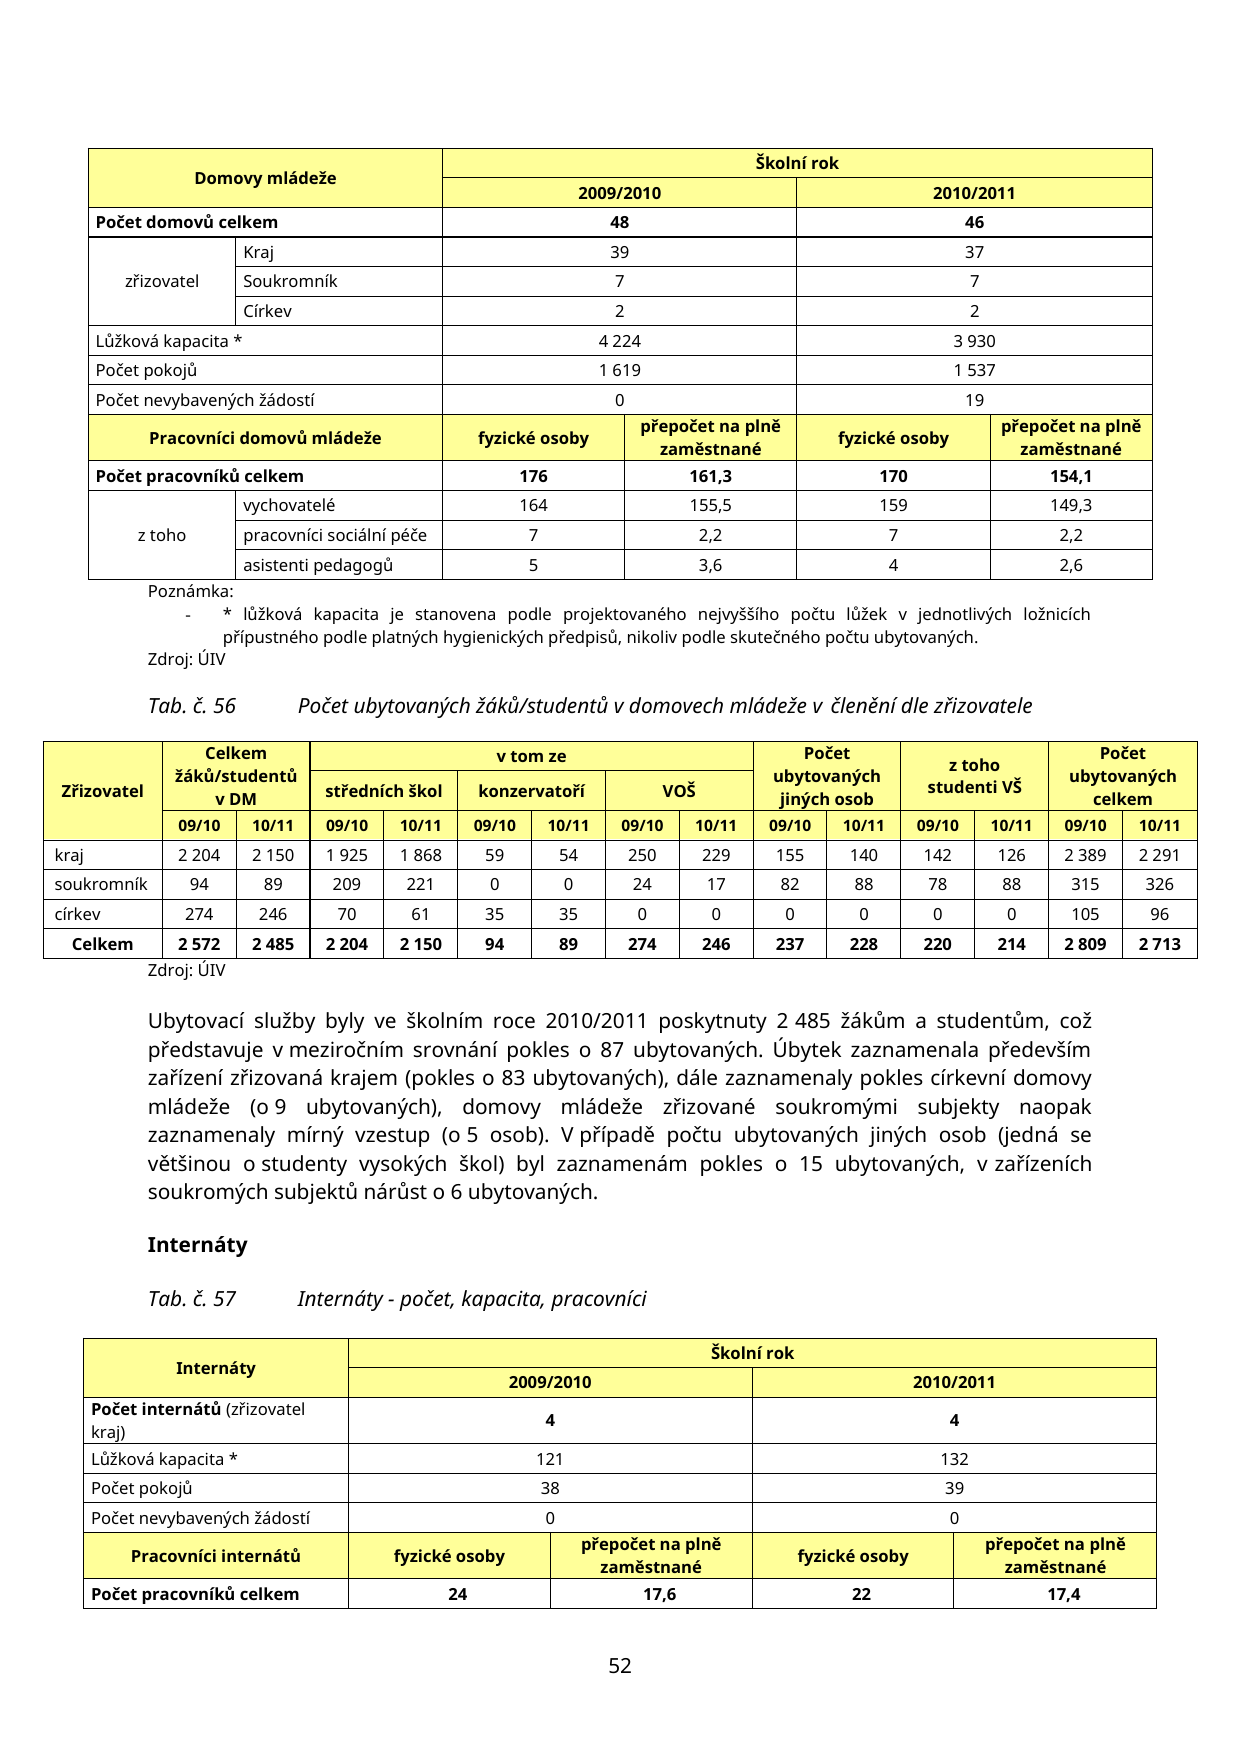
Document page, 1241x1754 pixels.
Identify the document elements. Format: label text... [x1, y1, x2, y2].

table_cell fyzické osoby [753, 1533, 953, 1578]
table_cell Lůžková kapacita * [84, 1444, 348, 1473]
table_cell 17,6 [551, 1579, 752, 1608]
table_cell 48 [443, 208, 796, 236]
list * lůžková kapacita je stanovena podle projektovaného nejvyššího počtu lůžek v jednotlivých ložnicích přípustného podle platných hygienických předpisů, nikoliv podle skutečného počtu ubytovaných. [185, 602, 1092, 648]
table_cell 1 619 [443, 356, 796, 384]
table_cell 0 [680, 900, 753, 928]
table_cell 82 [754, 870, 826, 899]
table_cell 2 204 [163, 841, 236, 869]
table_cell Kraj [236, 238, 442, 266]
table_cell 1 925 [311, 841, 383, 869]
table_cell 10/11 [384, 811, 457, 839]
table_cell 10/11 [532, 811, 605, 839]
table_cell 09/10 [458, 811, 531, 839]
table_cell 3 930 [797, 326, 1152, 355]
table_cell 326 [1123, 870, 1197, 899]
table_cell 09/10 [754, 811, 826, 839]
table_cell Církev [236, 297, 442, 325]
table_cell 0 [606, 900, 679, 928]
table_cell Počet nevybavených žádostí [89, 385, 442, 414]
table_cell 54 [532, 841, 605, 869]
table_cell 19 [797, 385, 1152, 414]
table_header Domovy mládeže [89, 149, 442, 207]
table_cell 24 [349, 1579, 550, 1608]
table_cell 5 [443, 550, 624, 579]
table_cell Pracovníci internátů [84, 1533, 348, 1578]
table_cell 2,2 [991, 521, 1152, 549]
table_header Počet ubytovaných celkem [1049, 742, 1197, 810]
table_cell 220 [901, 929, 974, 958]
table_cell 10/11 [237, 811, 309, 839]
table_cell 221 [384, 870, 457, 899]
table_cell 4 [797, 550, 990, 579]
table_cell Počet pokojů [89, 356, 442, 384]
table_cell 164 [443, 491, 624, 519]
table_cell 94 [163, 870, 236, 899]
table_cell 4 [753, 1398, 1156, 1443]
table_cell 0 [458, 870, 531, 899]
table_cell 09/10 [311, 811, 383, 839]
table_cell 89 [532, 929, 605, 958]
table_cell 229 [680, 841, 753, 869]
table_cell 274 [163, 900, 236, 928]
table_cell 09/10 [606, 811, 679, 839]
table_cell středních škol [311, 771, 457, 810]
text Poznámka: [148, 580, 1092, 602]
table_cell 35 [458, 900, 531, 928]
table_cell 2010/2011 [753, 1368, 1156, 1397]
table_cell 88 [975, 870, 1048, 899]
table_cell 155,5 [625, 491, 796, 519]
table_cell 155 [754, 841, 826, 869]
table_cell 126 [975, 841, 1048, 869]
table_cell 154,1 [991, 461, 1152, 490]
table_cell kraj [44, 841, 162, 869]
table_cell přepočet na plně zaměstnané [551, 1533, 752, 1578]
table_cell 10/11 [975, 811, 1048, 839]
table_cell 09/10 [1049, 811, 1122, 839]
table_cell 09/10 [163, 811, 236, 839]
table_cell 2010/2011 [797, 178, 1152, 207]
table_cell 4 [349, 1398, 752, 1443]
table_cell 149,3 [991, 491, 1152, 519]
text Ubytovací služby byly ve školním roce 2010/2011 poskytnuty 2 485 žákům a studentům, což představuje v meziročním srovnání pokles o 87 ubytovaných. Úbytek zaznamenala především zařízení zřizovaná krajem (pokles o 83 ubytovaných), dále zaznamenaly pokles církevní domovy mládeže (o 9 ubytovaných), domovy mládeže zřizované soukromými subjekty naopak zaznamenaly mírný vzestup (o 5 osob). V případě počtu ubytovaných jiných osob (jedná se většinou o studenty vysokých škol) byl zaznamenám pokles o 15 ubytovaných, v zařízeních soukromých subjektů nárůst o 6 ubytovaných. [148, 1007, 1092, 1206]
text Zdroj: ÚIV [148, 959, 1092, 982]
table_cell Počet pracovníků celkem [89, 461, 442, 490]
table_cell 94 [458, 929, 531, 958]
table_cell Počet nevybavených žádostí [84, 1503, 348, 1532]
table_cell Pracovníci domovů mládeže [89, 415, 442, 460]
table_cell 2,2 [625, 521, 796, 549]
table_cell 7 [443, 521, 624, 549]
table_cell 88 [827, 870, 900, 899]
table_cell fyzické osoby [443, 415, 624, 460]
table_header Internáty [84, 1339, 348, 1397]
text Internáty [148, 1231, 1092, 1259]
table_cell konzervatoří [458, 771, 605, 810]
table_cell přepočet na plně zaměstnané [991, 415, 1152, 460]
table_cell 39 [753, 1474, 1156, 1502]
table_header Školní rok [349, 1339, 1156, 1367]
table_cell Počet pracovníků celkem [84, 1579, 348, 1608]
table_cell 2,6 [991, 550, 1152, 579]
table_cell 121 [349, 1444, 752, 1473]
table_header Školní rok [443, 149, 1152, 177]
table_cell 228 [827, 929, 900, 958]
table_cell 38 [349, 1474, 752, 1502]
table_cell 237 [754, 929, 826, 958]
table_cell 0 [753, 1503, 1156, 1532]
table_cell z toho [89, 491, 235, 579]
table_cell přepočet na plně zaměstnané [625, 415, 796, 460]
table_cell 170 [797, 461, 990, 490]
table_cell 0 [754, 900, 826, 928]
table_cell 315 [1049, 870, 1122, 899]
list Počet ubytovaných žáků/studentů v domovech mládeže v členění dle zřizovatele [148, 691, 1092, 720]
table_cell 2 204 [311, 929, 383, 958]
table_cell 0 [975, 900, 1048, 928]
table_cell 105 [1049, 900, 1122, 928]
table_cell 2 713 [1123, 929, 1197, 958]
table_cell pracovníci sociální péče [236, 521, 442, 549]
table_cell 10/11 [827, 811, 900, 839]
table_cell fyzické osoby [797, 415, 990, 460]
list Internáty - počet, kapacita, pracovníci [148, 1284, 1092, 1312]
table_cell 39 [443, 238, 796, 266]
table_cell 89 [237, 870, 309, 899]
table_header Počet ubytovaných jiných osob [754, 742, 900, 810]
table_cell 140 [827, 841, 900, 869]
table_cell 7 [797, 267, 1152, 296]
table_cell 1 537 [797, 356, 1152, 384]
table_header z toho studenti VŠ [901, 742, 1048, 810]
table_cell 10/11 [1123, 811, 1197, 839]
table_cell 214 [975, 929, 1048, 958]
table_cell 96 [1123, 900, 1197, 928]
table_cell 35 [532, 900, 605, 928]
table_cell 2 389 [1049, 841, 1122, 869]
table_cell 4 224 [443, 326, 796, 355]
table_cell 24 [606, 870, 679, 899]
text Zdroj: ÚIV [148, 648, 1092, 671]
table_cell 2009/2010 [349, 1368, 752, 1397]
table_cell fyzické osoby [349, 1533, 550, 1578]
table_cell 246 [237, 900, 309, 928]
table_cell 09/10 [901, 811, 974, 839]
table_cell 2 291 [1123, 841, 1197, 869]
table_cell 61 [384, 900, 457, 928]
table_cell 161,3 [625, 461, 796, 490]
table_cell Počet internátů (zřizovatel kraj) [84, 1398, 348, 1443]
table_cell Celkem [44, 929, 162, 958]
table_cell 0 [443, 385, 796, 414]
table_cell 17 [680, 870, 753, 899]
table_cell 0 [901, 900, 974, 928]
table_cell 159 [797, 491, 990, 519]
table_cell 0 [349, 1503, 752, 1532]
table_cell 2 150 [384, 929, 457, 958]
table_cell 2 [443, 297, 796, 325]
table_header v tom ze [311, 742, 753, 770]
table_cell 7 [443, 267, 796, 296]
table_cell 78 [901, 870, 974, 899]
table_cell vychovatelé [236, 491, 442, 519]
table_cell 2 [797, 297, 1152, 325]
table_cell VOŠ [606, 771, 753, 810]
table_cell 250 [606, 841, 679, 869]
table_header Celkem žáků/studentů v DM [163, 742, 309, 810]
table_cell 3,6 [625, 550, 796, 579]
table_header Zřizovatel [44, 742, 162, 839]
table_cell zřizovatel [89, 238, 235, 325]
table_cell církev [44, 900, 162, 928]
table_cell 22 [753, 1579, 953, 1608]
table_cell 17,4 [954, 1579, 1156, 1608]
table_cell Počet domovů celkem [89, 208, 442, 236]
table_cell 2 809 [1049, 929, 1122, 958]
table_cell 246 [680, 929, 753, 958]
table_cell 0 [827, 900, 900, 928]
table_cell 2 572 [163, 929, 236, 958]
table_cell 176 [443, 461, 624, 490]
table_cell 10/11 [680, 811, 753, 839]
table_cell 7 [797, 521, 990, 549]
table_cell 1 868 [384, 841, 457, 869]
table_cell 2 150 [237, 841, 309, 869]
table_cell soukromník [44, 870, 162, 899]
table_cell 209 [311, 870, 383, 899]
table_cell asistenti pedagogů [236, 550, 442, 579]
table_cell 46 [797, 208, 1152, 236]
table_cell 70 [311, 900, 383, 928]
table_cell Počet pokojů [84, 1474, 348, 1502]
table_cell 2 485 [237, 929, 309, 958]
table_cell 37 [797, 238, 1152, 266]
table_cell 274 [606, 929, 679, 958]
table_cell 59 [458, 841, 531, 869]
table_cell Soukromník [236, 267, 442, 296]
table_cell přepočet na plně zaměstnané [954, 1533, 1156, 1578]
table_cell 132 [753, 1444, 1156, 1473]
table_cell 0 [532, 870, 605, 899]
table_cell Lůžková kapacita * [89, 326, 442, 355]
table_cell 2009/2010 [443, 178, 796, 207]
table_cell 142 [901, 841, 974, 869]
